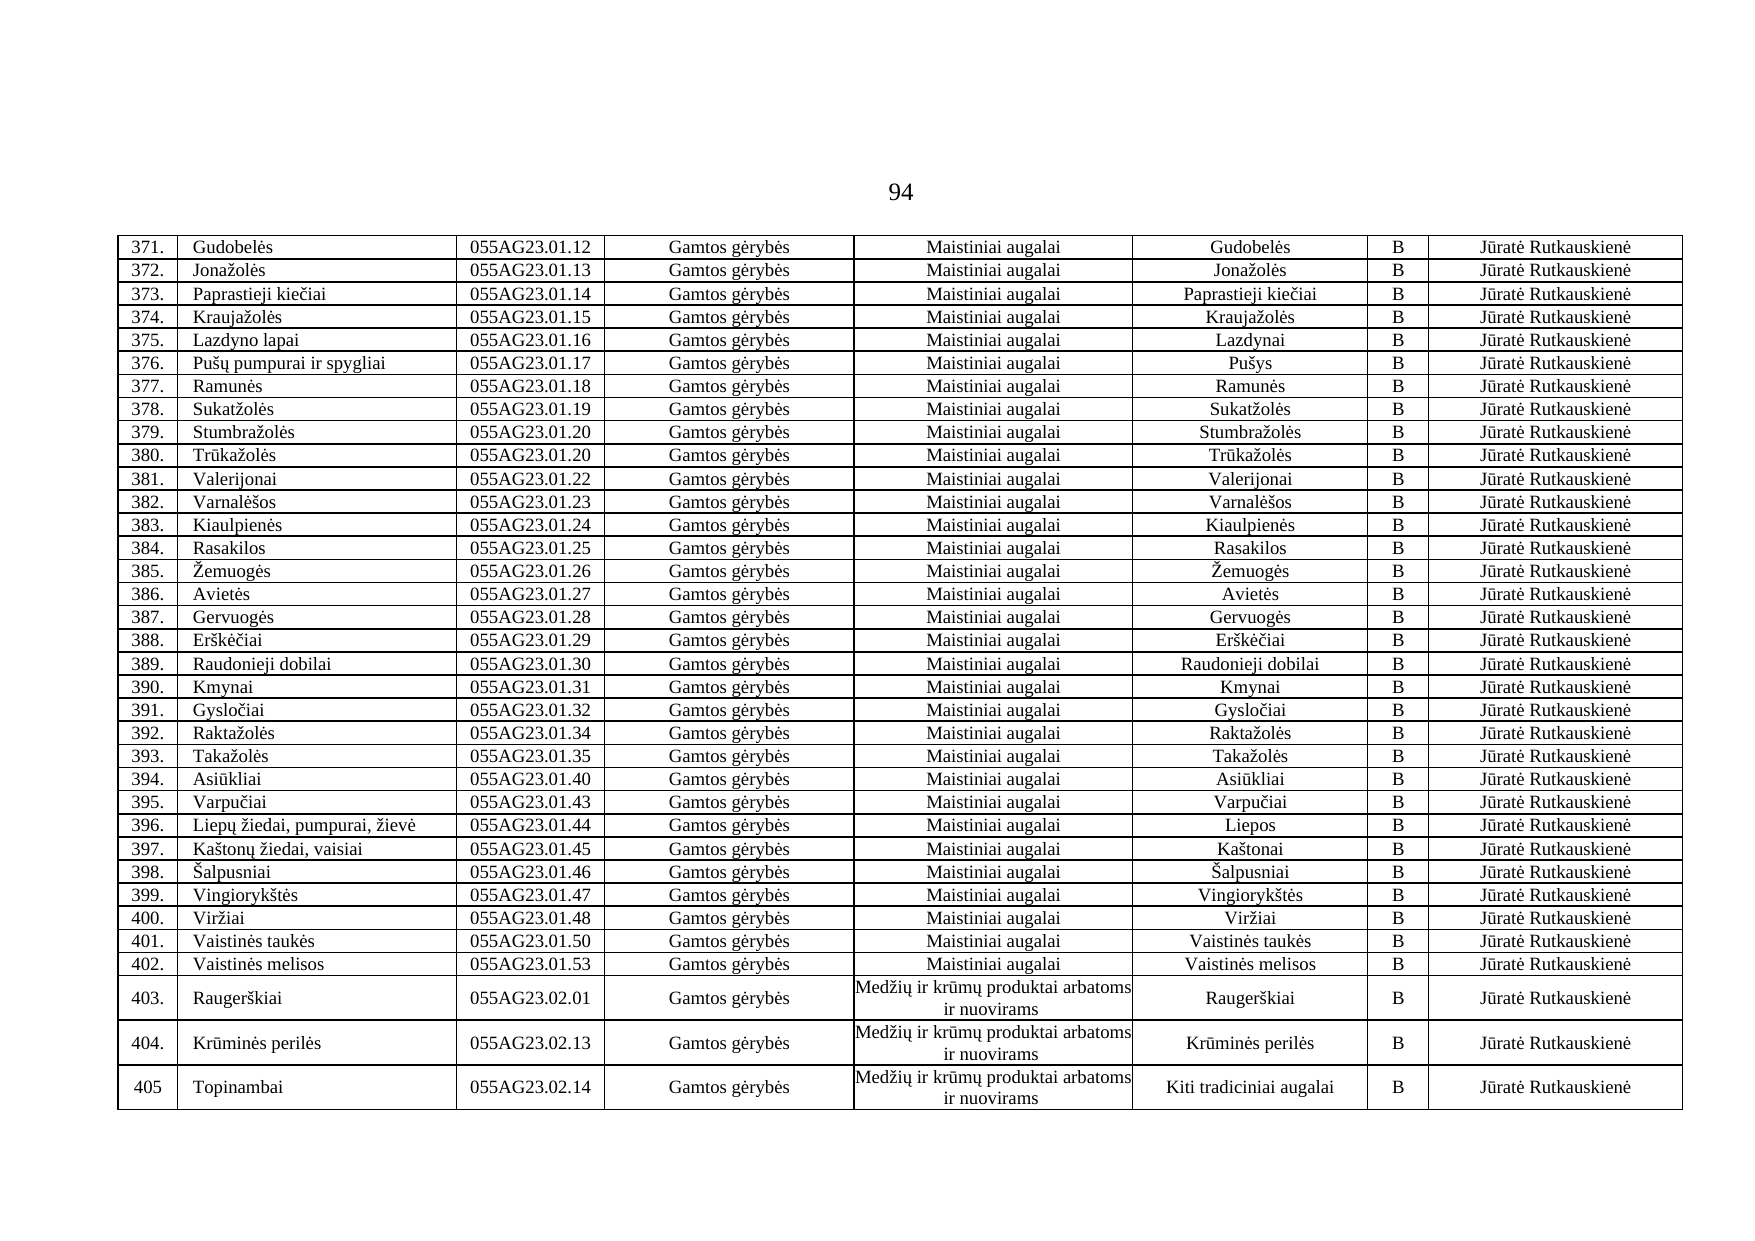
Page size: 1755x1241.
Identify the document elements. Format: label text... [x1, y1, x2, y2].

table_cell Gamtos gėrybės [605, 884, 853, 905]
table_cell Maistiniai augalai [855, 306, 1132, 327]
table_cell 055AG23.01.28 [457, 606, 604, 628]
table_cell Maistiniai augalai [855, 283, 1132, 304]
table_cell Krūminės perilės [178, 1021, 456, 1064]
table_cell Šalpusniai [1133, 861, 1367, 882]
table_cell Gervuogės [178, 606, 456, 628]
table_cell B [1368, 953, 1428, 975]
table_cell B [1368, 768, 1428, 790]
table_cell 380. [119, 445, 177, 466]
table_cell 402. [119, 953, 177, 975]
table_cell Maistiniai augalai [855, 838, 1132, 859]
table_cell Jūratė Rutkauskienė [1429, 930, 1682, 952]
table_cell 055AG23.01.53 [457, 953, 604, 975]
table_cell Varnalėšos [1133, 491, 1367, 512]
table_cell B [1368, 606, 1428, 628]
table_cell Gudobelės [1133, 236, 1367, 258]
table_cell 055AG23.01.18 [457, 375, 604, 397]
table_cell Jūratė Rutkauskienė [1429, 861, 1682, 882]
table_cell Jūratė Rutkauskienė [1429, 791, 1682, 813]
table_cell Žemuogės [1133, 560, 1367, 582]
table_cell Jūratė Rutkauskienė [1429, 583, 1682, 605]
table_cell Gamtos gėrybės [605, 953, 853, 975]
table_cell Vaistinės melisos [178, 953, 456, 975]
table_cell 385. [119, 560, 177, 582]
table_cell Jonažolės [1133, 260, 1367, 281]
table_cell B [1368, 745, 1428, 767]
table_cell Gamtos gėrybės [605, 260, 853, 281]
table_cell Maistiniai augalai [855, 375, 1132, 397]
table_cell Gamtos gėrybės [605, 306, 853, 327]
table_cell B [1368, 930, 1428, 952]
table_cell 371. [119, 236, 177, 258]
table_cell Gamtos gėrybės [605, 398, 853, 420]
table_cell 055AG23.01.22 [457, 468, 604, 489]
table_cell Jūratė Rutkauskienė [1429, 676, 1682, 697]
table_cell Kmynai [1133, 676, 1367, 697]
table_cell B [1368, 1021, 1428, 1064]
table_cell B [1368, 815, 1428, 836]
table_cell Gamtos gėrybės [605, 236, 853, 258]
table_cell Gamtos gėrybės [605, 815, 853, 836]
table_cell Jūratė Rutkauskienė [1429, 768, 1682, 790]
table_cell Gamtos gėrybės [605, 630, 853, 651]
table_cell Topinambai [178, 1066, 456, 1109]
table_cell Maistiniai augalai [855, 329, 1132, 350]
table_cell 390. [119, 676, 177, 697]
table_cell Jūratė Rutkauskienė [1429, 329, 1682, 350]
table_cell Jonažolės [178, 260, 456, 281]
table_cell B [1368, 630, 1428, 651]
table_cell 055AG23.01.16 [457, 329, 604, 350]
table_cell Gervuogės [1133, 606, 1367, 628]
table_cell 055AG23.01.45 [457, 838, 604, 859]
table_cell 055AG23.01.30 [457, 653, 604, 674]
table_cell Raktažolės [1133, 722, 1367, 743]
table_cell 055AG23.02.14 [457, 1066, 604, 1109]
table_cell Valerijonai [178, 468, 456, 489]
table_cell 055AG23.01.17 [457, 352, 604, 373]
table_cell Jūratė Rutkauskienė [1429, 976, 1682, 1019]
table_cell Jūratė Rutkauskienė [1429, 907, 1682, 928]
table_cell Gamtos gėrybės [605, 583, 853, 605]
table_cell Jūratė Rutkauskienė [1429, 606, 1682, 628]
table_cell B [1368, 1066, 1428, 1109]
table_cell 382. [119, 491, 177, 512]
table_cell Varpučiai [1133, 791, 1367, 813]
table_cell 055AG23.01.15 [457, 306, 604, 327]
table_cell Sukatžolės [1133, 398, 1367, 420]
table_cell 055AG23.01.48 [457, 907, 604, 928]
table_cell Jūratė Rutkauskienė [1429, 398, 1682, 420]
table_cell Vaistinės taukės [1133, 930, 1367, 952]
table_cell 403. [119, 976, 177, 1019]
table_cell Gamtos gėrybės [605, 907, 853, 928]
table_cell Jūratė Rutkauskienė [1429, 699, 1682, 720]
table_cell 374. [119, 306, 177, 327]
table_cell B [1368, 491, 1428, 512]
table_cell 381. [119, 468, 177, 489]
table_cell Gamtos gėrybės [605, 329, 853, 350]
table_cell Jūratė Rutkauskienė [1429, 884, 1682, 905]
table_cell 404. [119, 1021, 177, 1064]
table_cell Jūratė Rutkauskienė [1429, 421, 1682, 443]
table_cell 397. [119, 838, 177, 859]
table_cell Vaistinės melisos [1133, 953, 1367, 975]
table_cell 386. [119, 583, 177, 605]
table_cell Takažolės [1133, 745, 1367, 767]
table_cell Viržiai [1133, 907, 1367, 928]
table_cell B [1368, 398, 1428, 420]
table_cell Jūratė Rutkauskienė [1429, 838, 1682, 859]
table_cell Maistiniai augalai [855, 699, 1132, 720]
table_cell 055AG23.02.13 [457, 1021, 604, 1064]
table_cell B [1368, 514, 1428, 535]
table_cell B [1368, 421, 1428, 443]
table_cell 055AG23.01.19 [457, 398, 604, 420]
table_cell Pušys [1133, 352, 1367, 373]
table_cell Avietės [178, 583, 456, 605]
table_cell Maistiniai augalai [855, 884, 1132, 905]
table_cell Maistiniai augalai [855, 722, 1132, 743]
table_cell Kiaulpienės [1133, 514, 1367, 535]
table_cell Jūratė Rutkauskienė [1429, 745, 1682, 767]
table_cell Maistiniai augalai [855, 445, 1132, 466]
table_cell Gamtos gėrybės [605, 676, 853, 697]
table_cell Lazdynai [1133, 329, 1367, 350]
table_cell 396. [119, 815, 177, 836]
table_cell 055AG23.01.34 [457, 722, 604, 743]
table_cell Šalpusniai [178, 861, 456, 882]
table_cell B [1368, 236, 1428, 258]
table_cell Gamtos gėrybės [605, 976, 853, 1019]
table_cell Jūratė Rutkauskienė [1429, 468, 1682, 489]
table_cell 379. [119, 421, 177, 443]
table_cell Vingiorykštės [178, 884, 456, 905]
table_cell Lazdyno lapai [178, 329, 456, 350]
table_cell Maistiniai augalai [855, 606, 1132, 628]
table_cell Gamtos gėrybės [605, 745, 853, 767]
table_cell B [1368, 468, 1428, 489]
table_cell Jūratė Rutkauskienė [1429, 537, 1682, 558]
table_cell 399. [119, 884, 177, 905]
table_cell 392. [119, 722, 177, 743]
table_cell Jūratė Rutkauskienė [1429, 953, 1682, 975]
table_cell 055AG23.01.47 [457, 884, 604, 905]
table_cell B [1368, 445, 1428, 466]
table_cell B [1368, 699, 1428, 720]
table_cell Jūratė Rutkauskienė [1429, 560, 1682, 582]
table_cell Gamtos gėrybės [605, 1021, 853, 1064]
table_cell Jūratė Rutkauskienė [1429, 283, 1682, 304]
table_cell Jūratė Rutkauskienė [1429, 375, 1682, 397]
table_cell Maistiniai augalai [855, 907, 1132, 928]
table_cell Rasakilos [178, 537, 456, 558]
table_cell Maistiniai augalai [855, 930, 1132, 952]
table_cell Maistiniai augalai [855, 815, 1132, 836]
table_cell B [1368, 976, 1428, 1019]
table_cell Asiūkliai [178, 768, 456, 790]
table_cell Maistiniai augalai [855, 583, 1132, 605]
table_cell Gamtos gėrybės [605, 352, 853, 373]
table_cell Kiti tradiciniai augalai [1133, 1066, 1367, 1109]
table_cell B [1368, 861, 1428, 882]
table_cell Jūratė Rutkauskienė [1429, 491, 1682, 512]
table_cell Maistiniai augalai [855, 630, 1132, 651]
table_cell 055AG23.01.23 [457, 491, 604, 512]
table_cell Gamtos gėrybės [605, 930, 853, 952]
table_cell 055AG23.01.25 [457, 537, 604, 558]
table_cell Liepos [1133, 815, 1367, 836]
table_cell Jūratė Rutkauskienė [1429, 445, 1682, 466]
table_cell Avietės [1133, 583, 1367, 605]
table_cell Gudobelės [178, 236, 456, 258]
table_cell B [1368, 306, 1428, 327]
table_cell Kmynai [178, 676, 456, 697]
table_cell Gamtos gėrybės [605, 375, 853, 397]
table_cell Gamtos gėrybės [605, 791, 853, 813]
table_cell Gamtos gėrybės [605, 445, 853, 466]
table_cell Maistiniai augalai [855, 560, 1132, 582]
table_cell Gamtos gėrybės [605, 560, 853, 582]
table_cell Stumbražolės [1133, 421, 1367, 443]
table_cell 055AG23.01.29 [457, 630, 604, 651]
table_cell Raudonieji dobilai [178, 653, 456, 674]
table_cell Maistiniai augalai [855, 953, 1132, 975]
table_cell Kraujažolės [1133, 306, 1367, 327]
table_cell B [1368, 907, 1428, 928]
table_cell 373. [119, 283, 177, 304]
table_cell 388. [119, 630, 177, 651]
table_cell B [1368, 653, 1428, 674]
table_cell Stumbražolės [178, 421, 456, 443]
table_cell 055AG23.01.46 [457, 861, 604, 882]
table_cell Varpučiai [178, 791, 456, 813]
table_cell 055AG23.01.14 [457, 283, 604, 304]
table_cell Gamtos gėrybės [605, 537, 853, 558]
table_cell Paprastieji kiečiai [1133, 283, 1367, 304]
table_cell B [1368, 676, 1428, 697]
table_cell Varnalėšos [178, 491, 456, 512]
table_cell 055AG23.02.01 [457, 976, 604, 1019]
table_cell Gamtos gėrybės [605, 491, 853, 512]
table_cell Raugerškiai [1133, 976, 1367, 1019]
table_cell Vaistinės taukės [178, 930, 456, 952]
table_cell Erškėčiai [178, 630, 456, 651]
table_cell 394. [119, 768, 177, 790]
table_cell Ramunės [178, 375, 456, 397]
table_cell Maistiniai augalai [855, 861, 1132, 882]
table_cell 405 [119, 1066, 177, 1109]
table_cell Gamtos gėrybės [605, 699, 853, 720]
table_cell Jūratė Rutkauskienė [1429, 1066, 1682, 1109]
table_cell 376. [119, 352, 177, 373]
table_cell 387. [119, 606, 177, 628]
table_cell Takažolės [178, 745, 456, 767]
table_cell Kraujažolės [178, 306, 456, 327]
table_cell 401. [119, 930, 177, 952]
table_cell 055AG23.01.12 [457, 236, 604, 258]
table_cell Maistiniai augalai [855, 791, 1132, 813]
table_cell Maistiniai augalai [855, 768, 1132, 790]
table_cell Sukatžolės [178, 398, 456, 420]
table_cell B [1368, 375, 1428, 397]
table_cell Žemuogės [178, 560, 456, 582]
table_cell Vingiorykštės [1133, 884, 1367, 905]
table_cell Asiūkliai [1133, 768, 1367, 790]
table_cell Gamtos gėrybės [605, 468, 853, 489]
table_cell 055AG23.01.27 [457, 583, 604, 605]
table_cell 055AG23.01.35 [457, 745, 604, 767]
table_cell Maistiniai augalai [855, 236, 1132, 258]
table_cell 395. [119, 791, 177, 813]
table_cell 372. [119, 260, 177, 281]
table_cell Paprastieji kiečiai [178, 283, 456, 304]
table_cell B [1368, 791, 1428, 813]
table_cell Maistiniai augalai [855, 653, 1132, 674]
table_cell B [1368, 537, 1428, 558]
table_cell Gysločiai [1133, 699, 1367, 720]
table_cell Raudonieji dobilai [1133, 653, 1367, 674]
table_cell B [1368, 884, 1428, 905]
table_cell 055AG23.01.20 [457, 445, 604, 466]
table_cell 393. [119, 745, 177, 767]
table_cell 389. [119, 653, 177, 674]
table_cell B [1368, 329, 1428, 350]
table_cell Medžių ir krūmų produktai arbatoms ir nuovirams [855, 976, 1132, 1019]
table_cell Jūratė Rutkauskienė [1429, 260, 1682, 281]
table_cell Viržiai [178, 907, 456, 928]
table_cell Gamtos gėrybės [605, 421, 853, 443]
table_cell Erškėčiai [1133, 630, 1367, 651]
table_cell Jūratė Rutkauskienė [1429, 722, 1682, 743]
table_cell 400. [119, 907, 177, 928]
table_cell Gamtos gėrybės [605, 606, 853, 628]
table_cell 383. [119, 514, 177, 535]
table_cell Pušų pumpurai ir spygliai [178, 352, 456, 373]
table_cell Maistiniai augalai [855, 676, 1132, 697]
table_cell B [1368, 560, 1428, 582]
table_cell Jūratė Rutkauskienė [1429, 653, 1682, 674]
table_cell 384. [119, 537, 177, 558]
table_cell Gamtos gėrybės [605, 861, 853, 882]
table_cell Maistiniai augalai [855, 352, 1132, 373]
table_cell 055AG23.01.20 [457, 421, 604, 443]
table_cell B [1368, 838, 1428, 859]
table_cell Krūminės perilės [1133, 1021, 1367, 1064]
table_cell 055AG23.01.44 [457, 815, 604, 836]
table_cell 378. [119, 398, 177, 420]
table_cell Jūratė Rutkauskienė [1429, 236, 1682, 258]
table_cell Maistiniai augalai [855, 514, 1132, 535]
table_cell 055AG23.01.24 [457, 514, 604, 535]
table_cell Maistiniai augalai [855, 745, 1132, 767]
table_cell Gamtos gėrybės [605, 838, 853, 859]
table_cell Raugerškiai [178, 976, 456, 1019]
table_cell Gamtos gėrybės [605, 1066, 853, 1109]
table_cell Maistiniai augalai [855, 421, 1132, 443]
table_cell Medžių ir krūmų produktai arbatoms ir nuovirams [855, 1066, 1132, 1109]
table_cell 055AG23.01.26 [457, 560, 604, 582]
table_cell Kiaulpienės [178, 514, 456, 535]
table_cell Medžių ir krūmų produktai arbatoms ir nuovirams [855, 1021, 1132, 1064]
table_cell Maistiniai augalai [855, 491, 1132, 512]
table_cell Maistiniai augalai [855, 398, 1132, 420]
table_cell B [1368, 722, 1428, 743]
table_cell Trūkažolės [1133, 445, 1367, 466]
table_cell Jūratė Rutkauskienė [1429, 815, 1682, 836]
table_cell Jūratė Rutkauskienė [1429, 514, 1682, 535]
table_cell Liepų žiedai, pumpurai, žievė [178, 815, 456, 836]
table_cell Jūratė Rutkauskienė [1429, 306, 1682, 327]
table_cell 055AG23.01.43 [457, 791, 604, 813]
table_cell 398. [119, 861, 177, 882]
table_cell Gysločiai [178, 699, 456, 720]
table_cell Ramunės [1133, 375, 1367, 397]
table_cell B [1368, 260, 1428, 281]
table_cell Jūratė Rutkauskienė [1429, 1021, 1682, 1064]
table_cell Raktažolės [178, 722, 456, 743]
table_cell 055AG23.01.40 [457, 768, 604, 790]
table_cell B [1368, 352, 1428, 373]
table_cell 055AG23.01.32 [457, 699, 604, 720]
table_cell Rasakilos [1133, 537, 1367, 558]
table_cell Gamtos gėrybės [605, 283, 853, 304]
table_cell Gamtos gėrybės [605, 722, 853, 743]
table_cell Jūratė Rutkauskienė [1429, 630, 1682, 651]
table_cell 375. [119, 329, 177, 350]
table_cell Kaštonų žiedai, vaisiai [178, 838, 456, 859]
table_cell Jūratė Rutkauskienė [1429, 352, 1682, 373]
table_cell Valerijonai [1133, 468, 1367, 489]
table_cell Gamtos gėrybės [605, 768, 853, 790]
table_cell 391. [119, 699, 177, 720]
table_cell Maistiniai augalai [855, 537, 1132, 558]
table_cell B [1368, 283, 1428, 304]
table_cell Kaštonai [1133, 838, 1367, 859]
table_cell Gamtos gėrybės [605, 514, 853, 535]
table_cell 055AG23.01.50 [457, 930, 604, 952]
table_cell Maistiniai augalai [855, 468, 1132, 489]
table_cell Trūkažolės [178, 445, 456, 466]
table_cell 055AG23.01.13 [457, 260, 604, 281]
table_cell 055AG23.01.31 [457, 676, 604, 697]
table_cell Gamtos gėrybės [605, 653, 853, 674]
table_cell B [1368, 583, 1428, 605]
table_cell Maistiniai augalai [855, 260, 1132, 281]
table_cell 377. [119, 375, 177, 397]
